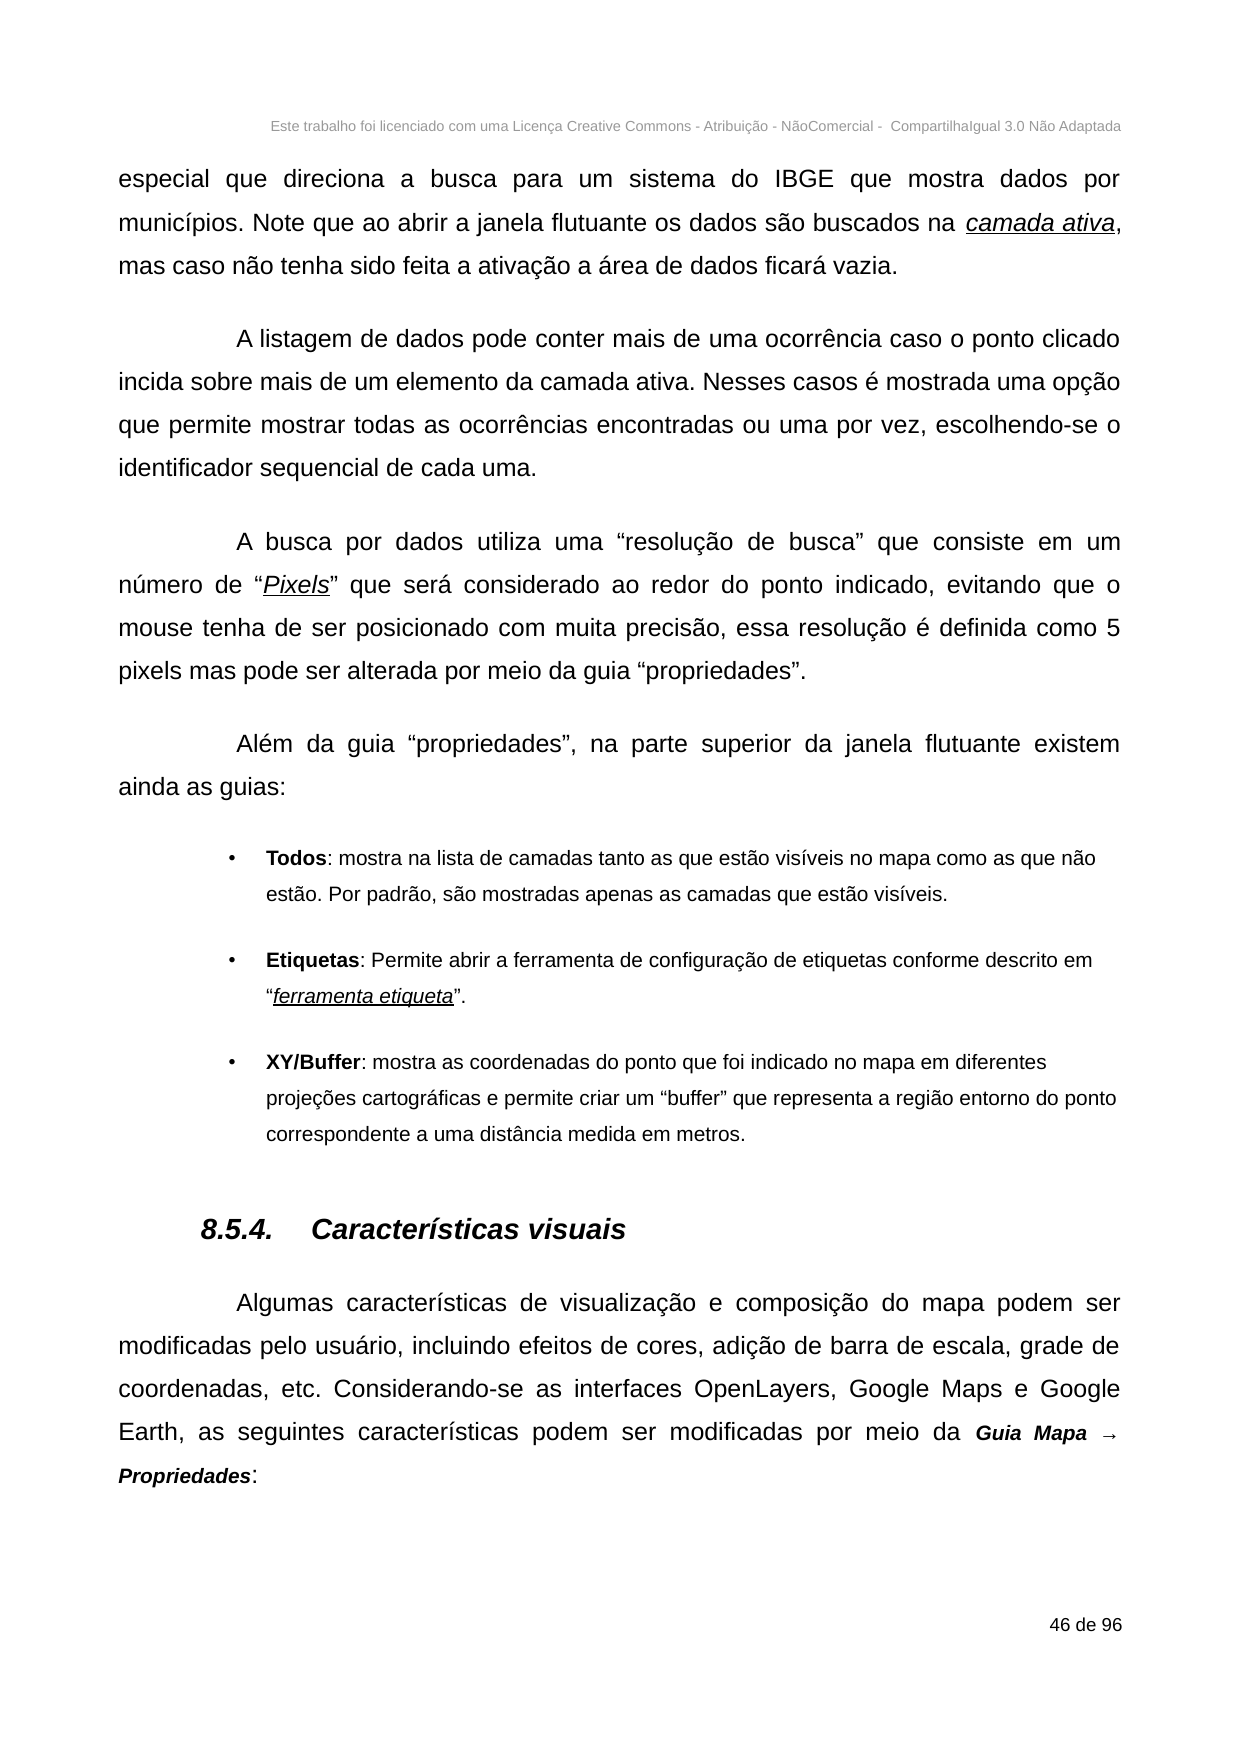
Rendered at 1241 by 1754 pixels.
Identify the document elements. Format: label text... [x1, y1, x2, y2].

subtitle Características visuais [163, 1212, 1122, 1246]
text especial que direciona a busca para um sistema do IBGE que mostra dados por municípios. Note que ao abrir a janela flutuante os dados são buscados na camada ativa, mas caso não tenha sido feita a ativação a área de dados ficará vazia. [118, 164, 1122, 279]
list Todos: mostra na lista de camadas tanto as que estão visíveis no mapa como as que não estão. Por padrão, são mostradas apenas as camadas que estão visíveis. [228, 845, 1122, 905]
text Algumas características de visualização e composição do mapa podem ser modificadas pelo usuário, incluindo efeitos de cores, adição de barra de escala, grade de coordenadas, etc. Considerando-se as interfaces OpenLayers, Google Maps e Google Earth, as seguintes características podem ser modificadas por meio da Guia mapa → propriedades: [118, 1287, 1122, 1489]
list XY/Buffer: mostra as coordenadas do ponto que foi indicado no mapa em diferentes projeções cartográficas e permite criar um “buffer” que representa a região entorno do ponto correspondente a uma distância medida em metros. [228, 1049, 1122, 1146]
text Além da guia “propriedades”, na parte superior da janela flutuante existem ainda as guias: [118, 729, 1122, 801]
text A busca por dados utiliza uma “resolução de busca” que consiste em um número de “Pixels” que será considerado ao redor do ponto indicado, evitando que o mouse tenha de ser posicionado com muita precisão, essa resolução é definida como 5 pixels mas pode ser alterada por meio da guia “propriedades”. [118, 526, 1122, 684]
list Etiquetas: Permite abrir a ferramenta de configuração de etiquetas conforme descrito em “ferramenta etiqueta”. [228, 947, 1122, 1007]
text A listagem de dados pode conter mais de uma ocorrência caso o ponto clicado incida sobre mais de um elemento da camada ativa. Nesses casos é mostrada uma opção que permite mostrar todas as ocorrências encontradas ou uma por vez, escolhendo-se o identificador sequencial de cada uma. [118, 324, 1122, 482]
